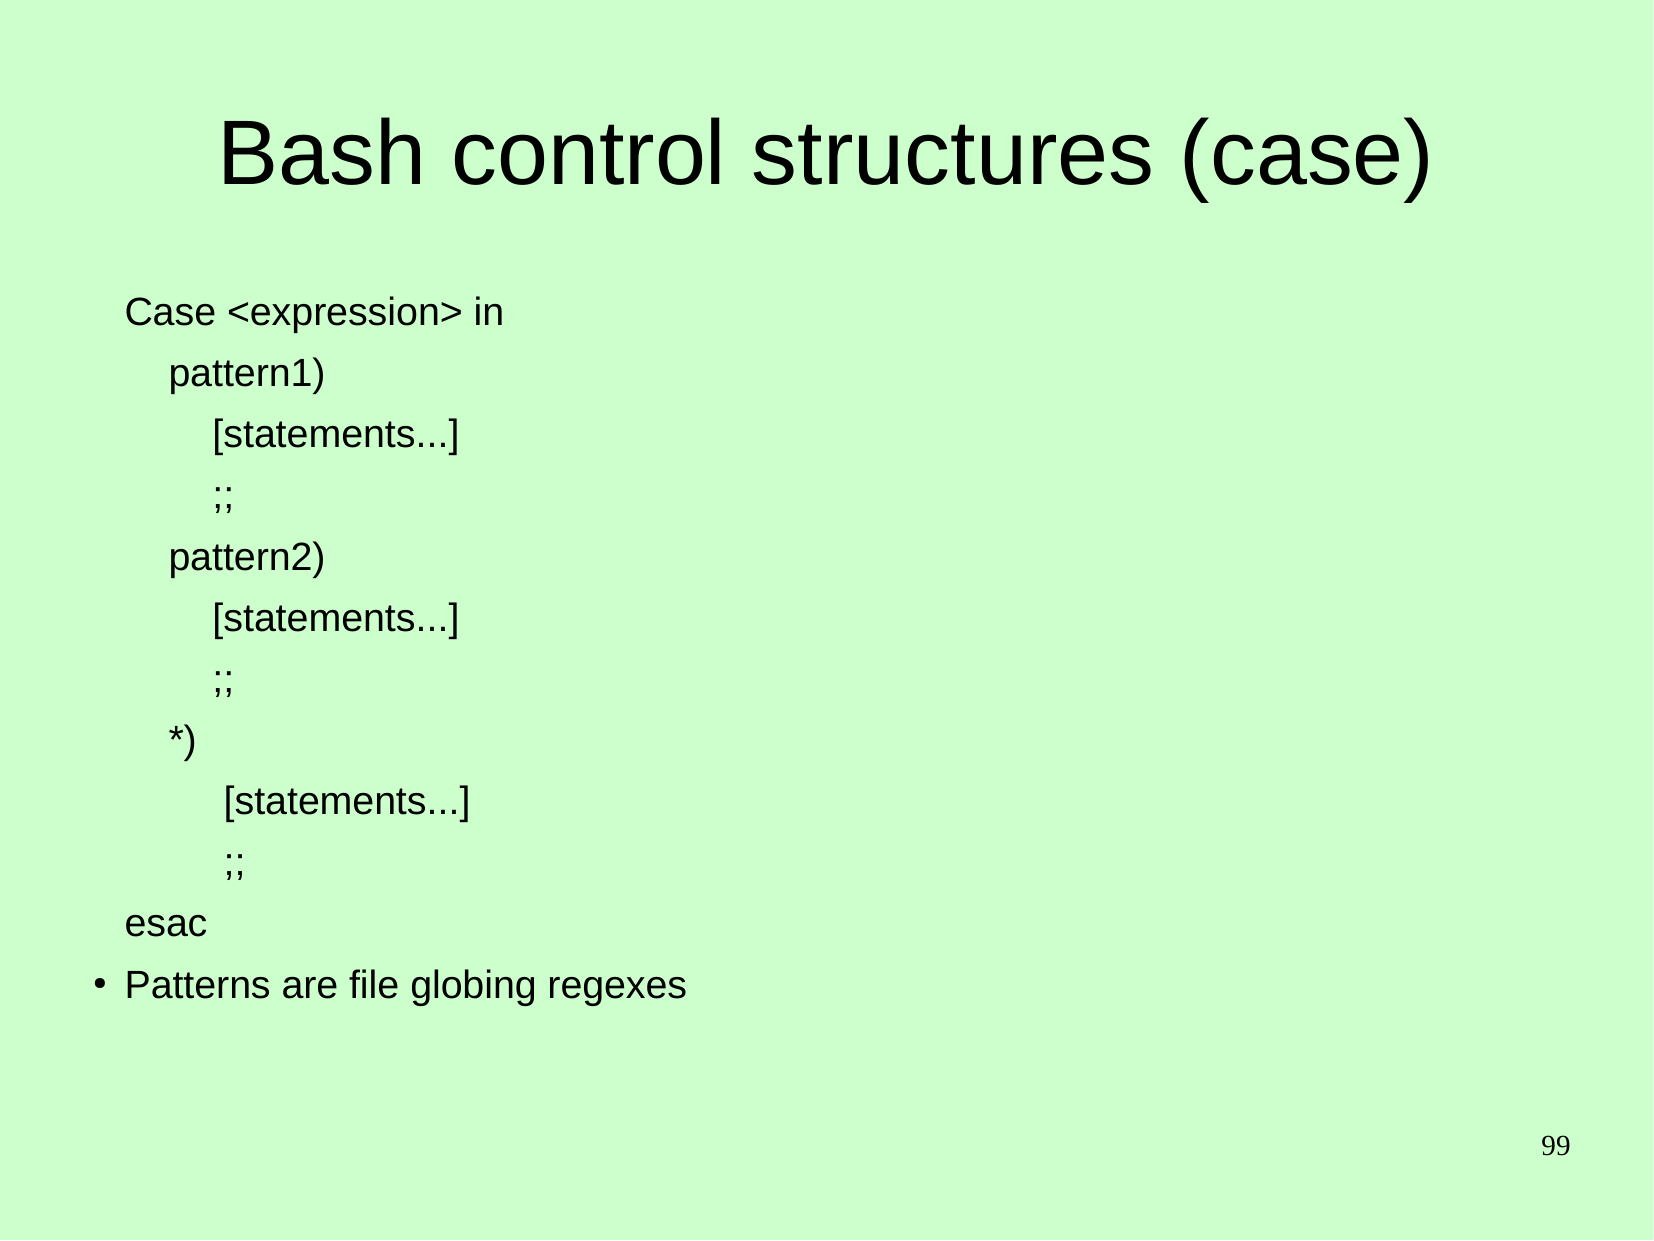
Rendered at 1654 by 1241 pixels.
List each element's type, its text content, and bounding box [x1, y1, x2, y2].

list Case <expression> in pattern1) [statements...] ;; pattern2) [statements...] ;; *) [statements...] ;; esac Patterns are file globing regexes [82, 290, 1571, 1010]
title Bash control structures (case) [82, 49, 1571, 257]
